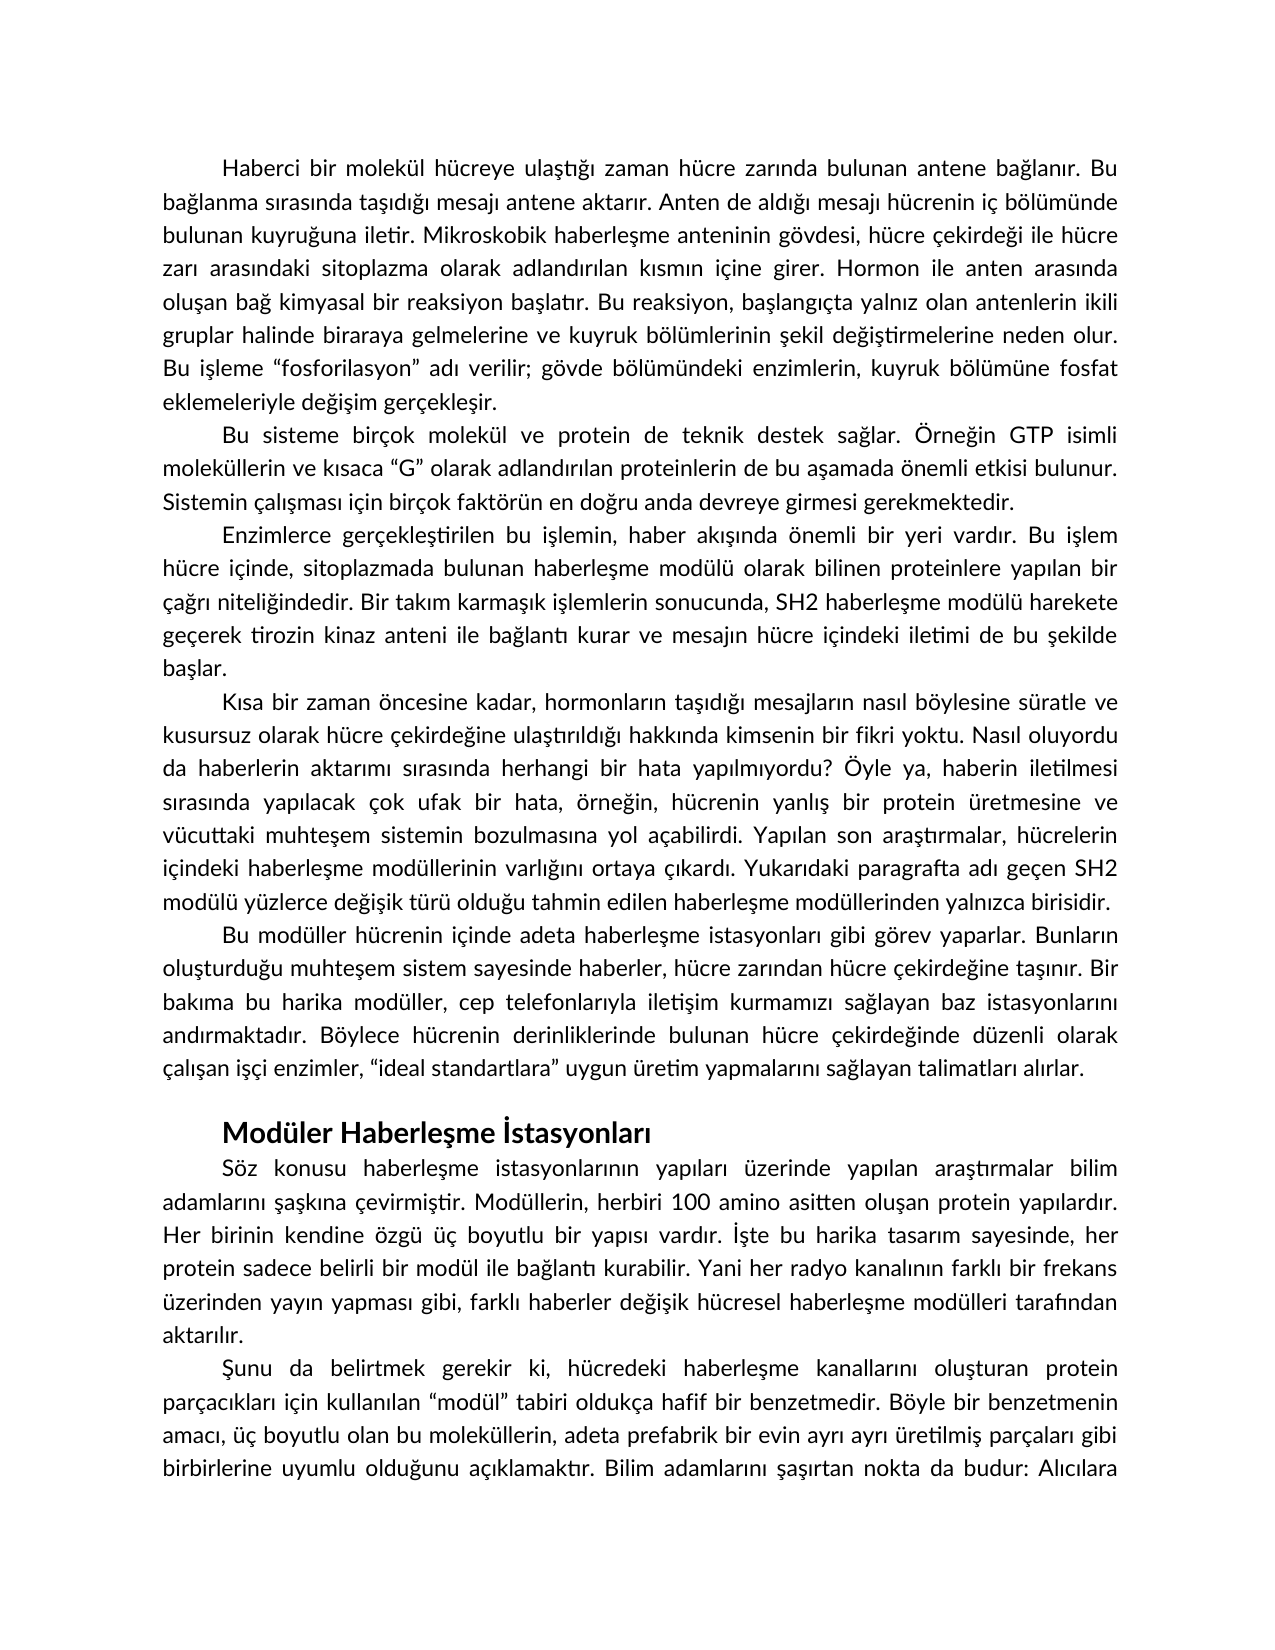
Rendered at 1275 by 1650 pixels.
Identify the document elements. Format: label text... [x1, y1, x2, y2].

text Şunu da belirtmek gerekir ki, hücredeki haberleşme kanallarını oluşturan protein parçacıkları için kullanılan “modül” tabiri oldukça hafif bir benzetmedir. Böyle bir benzetmenin amacı, üç boyutlu olan bu moleküllerin, adeta prefabrik bir evin ayrı ayrı üretilmiş parçaları gibi birbirlerine uyumlu olduğunu açıklamaktır. Bilim adamlarını şaşırtan nokta da budur: Alıcılara [162, 1350, 1119, 1483]
text Haberci bir molekül hücreye ulaştığı zaman hücre zarında bulunan antene bağlanır. Bu bağlanma sırasında taşıdığı mesajı antene aktarır. Anten de aldığı mesajı hücrenin iç bölümünde bulunan kuyruğuna iletir. Mikroskobik haberleşme anteninin gövdesi, hücre çekirdeği ile hücre zarı arasındaki sitoplazma olarak adlandırılan kısmın içine girer. Hormon ile anten arasında oluşan bağ kimyasal bir reaksiyon başlatır. Bu reaksiyon, başlangıçta yalnız olan antenlerin ikili gruplar halinde biraraya gelmelerine ve kuyruk bölümlerinin şekil değiştirmelerine neden olur. Bu işleme “fosforilasyon” adı verilir; gövde bölümündeki enzimlerin, kuyruk bölümüne fosfat eklemeleriyle değişim gerçekleşir. [162, 150, 1119, 417]
text Enzimlerce gerçekleştirilen bu işlemin, haber akışında önemli bir yeri vardır. Bu işlem hücre içinde, sitoplazmada bulunan haberleşme modülü olarak bilinen proteinlere yapılan bir çağrı niteliğindedir. Bir takım karmaşık işlemlerin sonucunda, SH2 haberleşme modülü harekete geçerek tirozin kinaz anteni ile bağlantı kurar ve mesajın hücre içindeki iletimi de bu şekilde başlar. [162, 517, 1119, 683]
text Söz konusu haberleşme istasyonlarının yapıları üzerinde yapılan araştırmalar bilim adamlarını şaşkına çevirmiştir. Modüllerin, herbiri 100 amino asitten oluşan protein yapılardır. Her birinin kendine özgü üç boyutlu bir yapısı vardır. İşte bu harika tasarım sayesinde, her protein sadece belirli bir modül ile bağlantı kurabilir. Yani her radyo kanalının farklı bir frekans üzerinden yayın yapması gibi, farklı haberler değişik hücresel haberleşme modülleri tarafından aktarılır. [162, 1150, 1119, 1350]
text Kısa bir zaman öncesine kadar, hormonların taşıdığı mesajların nasıl böylesine süratle ve kusursuz olarak hücre çekirdeğine ulaştırıldığı hakkında kimsenin bir fikri yoktu. Nasıl oluyordu da haberlerin aktarımı sırasında herhangi bir hata yapılmıyordu? Öyle ya, haberin iletilmesi sırasında yapılacak çok ufak bir hata, örneğin, hücrenin yanlış bir protein üretmesine ve vücuttaki muhteşem sistemin bozulmasına yol açabilirdi. Yapılan son araştırmalar, hücrelerin içindeki haberleşme modüllerinin varlığını ortaya çıkardı. Yukarıdaki paragrafta adı geçen SH2 modülü yüzlerce değişik türü olduğu tahmin edilen haberleşme modüllerinden yalnızca birisidir. [162, 683, 1119, 917]
text Bu sisteme birçok molekül ve protein de teknik destek sağlar. Örneğin GTP isimli moleküllerin ve kısaca “G” olarak adlandırılan proteinlerin de bu aşamada önemli etkisi bulunur. Sistemin çalışması için birçok faktörün en doğru anda devreye girmesi gerekmektedir. [162, 417, 1119, 517]
text Modüler Haberleşme İstasyonları [162, 1117, 1119, 1150]
text Bu modüller hücrenin içinde adeta haberleşme istasyonları gibi görev yaparlar. Bunların oluşturduğu muhteşem sistem sayesinde haberler, hücre zarından hücre çekirdeğine taşınır. Bir bakıma bu harika modüller, cep telefonlarıyla iletişim kurmamızı sağlayan baz istasyonlarını andırmaktadır. Böylece hücrenin derinliklerinde bulunan hücre çekirdeğinde düzenli olarak çalışan işçi enzimler, “ideal standartlara” uygun üretim yapmalarını sağlayan talimatları alırlar. [162, 917, 1119, 1083]
